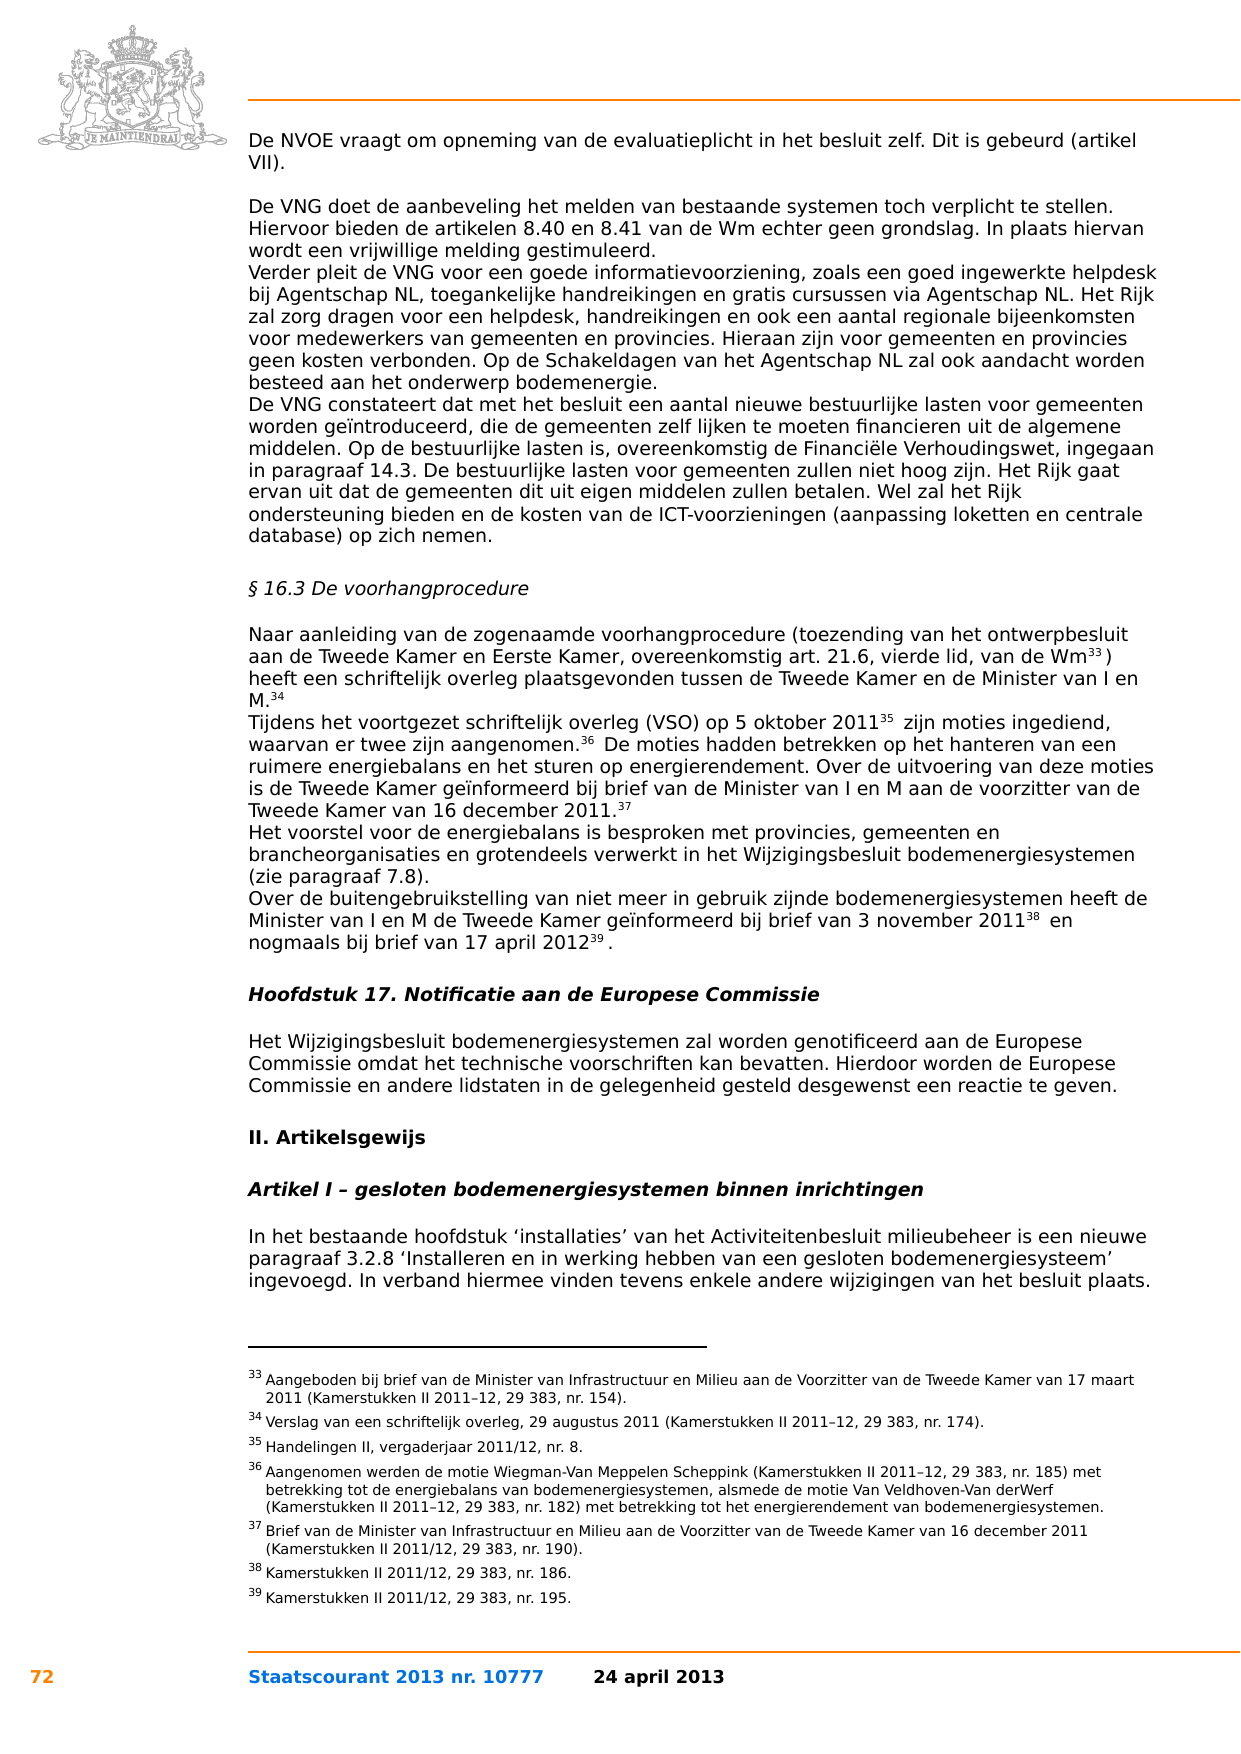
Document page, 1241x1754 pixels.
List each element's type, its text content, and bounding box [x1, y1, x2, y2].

subtitle § 16.3 De voorhangprocedure [248, 577, 1163, 599]
text Handelingen II, vergaderjaar 2011/12, nr. 8. [248, 1435, 1163, 1457]
text De NVOE vraagt om opneming van de evaluatieplicht in het besluit zelf. Dit is gebeurd (artikel VII). [248, 130, 1163, 174]
text Over de buitengebruikstelling van niet meer in gebruik zijnde bodemenergiesystemen heeft de Minister van I en M de Tweede Kamer geïnformeerd bij brief van 3 november 2011 en nogmaals bij brief van 17 april 2012. [248, 888, 1163, 954]
subtitle Hoofdstuk 17. Notificatie aan de Europese Commissie [248, 984, 1163, 1006]
text Tijdens het voortgezet schriftelijk overleg (VSO) op 5 oktober 2011 zijn moties ingediend, waarvan er twee zijn aangenomen. De moties hadden betrekken op het hanteren van een ruimere energiebalans en het sturen op energierendement. Over de uitvoering van deze moties is de Tweede Kamer geïnformeerd bij brief van de Minister van I en M aan de voorzitter van de Tweede Kamer van 16 december 2011. [248, 712, 1163, 822]
picture [38, 25, 227, 150]
text Verder pleit de VNG voor een goede informatievoorziening, zoals een goed ingewerkte helpdesk bij Agentschap NL, toegankelijke handreikingen en gratis cursussen via Agentschap NL. Het Rijk zal zorg dragen voor een helpdesk, handreikingen en ook een aantal regionale bijeenkomsten voor medewerkers van gemeenten en provincies. Hieraan zijn voor gemeenten en provincies geen kosten verbonden. Op de Schakeldagen van het Agentschap NL zal ook aandacht worden besteed aan het onderwerp bodemenergie. [248, 262, 1163, 393]
text De VNG constateert dat met het besluit een aantal nieuwe bestuurlijke lasten voor gemeenten worden geïntroduceerd, die de gemeenten zelf lijken te moeten financieren uit de algemene middelen. Op de bestuurlijke lasten is, overeenkomstig de Financiële Verhoudingswet, ingegaan in paragraaf 14.3. De bestuurlijke lasten voor gemeenten zullen niet hoog zijn. Het Rijk gaat ervan uit dat de gemeenten dit uit eigen middelen zullen betalen. Wel zal het Rijk ondersteuning bieden en de kosten van de ICT-voorzieningen (aanpassing loketten en centrale database) op zich nemen. [248, 393, 1163, 547]
text Verslag van een schriftelijk overleg, 29 augustus 2011 (Kamerstukken II 2011–12, 29 383, nr. 174). [248, 1410, 1163, 1432]
subtitle II. Artikelsgewijs [248, 1127, 1163, 1149]
text In het bestaande hoofdstuk ‘installaties’ van het Activiteitenbesluit milieubeheer is een nieuwe paragraaf 3.2.8 ‘Installeren en in werking hebben van een gesloten bodemenergiesysteem’ ingevoegd. In verband hiermee vinden tevens enkele andere wijzigingen van het besluit plaats. [248, 1226, 1163, 1292]
text De VNG doet de aanbeveling het melden van bestaande systemen toch verplicht te stellen. Hiervoor bieden de artikelen 8.40 en 8.41 van de Wm echter geen grondslag. In plaats hiervan wordt een vrijwillige melding gestimuleerd. [248, 196, 1163, 262]
text Aangeboden bij brief van de Minister van Infrastructuur en Milieu aan de Voorzitter van de Tweede Kamer van 17 maart 2011 (Kamerstukken II 2011–12, 29 383, nr. 154). [248, 1368, 1163, 1407]
text Brief van de Minister van Infrastructuur en Milieu aan de Voorzitter van de Tweede Kamer van 16 december 2011 (Kamerstukken II 2011/12, 29 383, nr. 190). [248, 1519, 1163, 1558]
text Aangenomen werden de motie Wiegman-Van Meppelen Scheppink (Kamerstukken II 2011–12, 29 383, nr. 185) met betrekking tot de energiebalans van bodemenergiesystemen, alsmede de motie Van Veldhoven-Van derWerf (Kamerstukken II 2011–12, 29 383, nr. 182) met betrekking tot het energierendement van bodemenergiesystemen. [248, 1460, 1163, 1516]
text Kamerstukken II 2011/12, 29 383, nr. 195. [248, 1586, 1163, 1608]
text Het Wijzigingsbesluit bodemenergiesystemen zal worden genotificeerd aan de Europese Commissie omdat het technische voorschriften kan bevatten. Hierdoor worden de Europese Commissie en andere lidstaten in de gelegenheid gesteld desgewenst een reactie te geven. [248, 1031, 1163, 1097]
text Naar aanleiding van de zogenaamde voorhangprocedure (toezending van het ontwerpbesluit aan de Tweede Kamer en Eerste Kamer, overeenkomstig art. 21.6, vierde lid, van de Wm) heeft een schriftelijk overleg plaatsgevonden tussen de Tweede Kamer en de Minister van I en M. [248, 624, 1163, 712]
text Kamerstukken II 2011/12, 29 383, nr. 186. [248, 1561, 1163, 1583]
subtitle Artikel I – gesloten bodemenergiesystemen binnen inrichtingen [248, 1179, 1163, 1201]
text Het voorstel voor de energiebalans is besproken met provincies, gemeenten en brancheorganisaties en grotendeels verwerkt in het Wijzigingsbesluit bodemenergiesystemen (zie paragraaf 7.8). [248, 822, 1163, 888]
